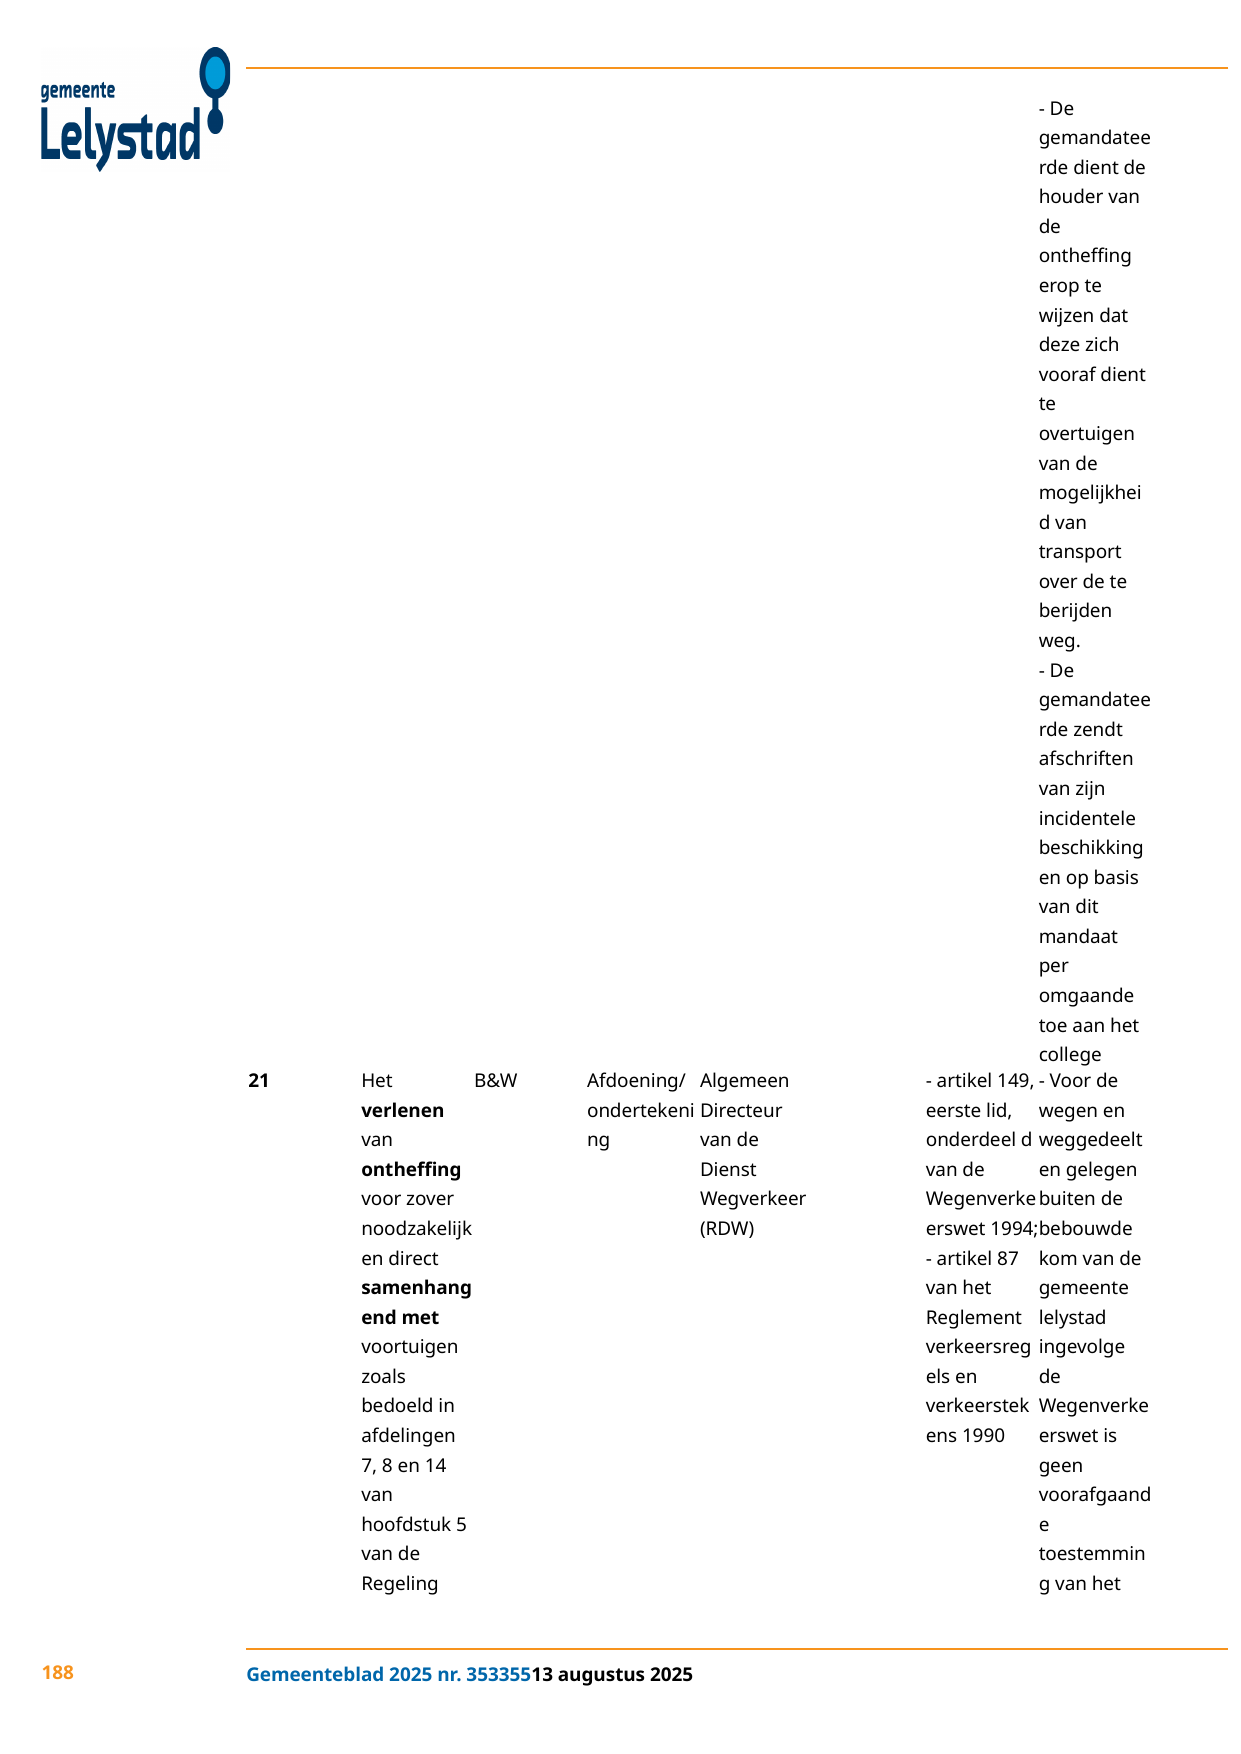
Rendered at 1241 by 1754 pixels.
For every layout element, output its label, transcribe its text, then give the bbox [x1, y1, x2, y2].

table_cell B&W [474, 1067, 587, 1596]
table_cell - artikel 149, eerste lid, onderdeel d van de Wegenverkeerswet 1994; - artikel 87 van het Reglement verkeersregels en verkeerstekens 1990 [926, 1067, 1038, 1596]
table_cell [926, 95, 1038, 1067]
table_cell Het verlenen van ontheffing voor zover noodzakelijk en direct samenhangend met voortuigen zoals bedoeld in afdelingen 7, 8 en 14 van hoofdstuk 5 van de Regeling [361, 1067, 474, 1596]
table_cell [587, 95, 700, 1067]
table_cell Afdoening/ondertekening [587, 1067, 700, 1596]
table_cell [361, 95, 474, 1067]
table_cell [700, 95, 813, 1067]
table_cell - De gemandateerde dient de houder van de ontheffing erop te wijzen dat deze zich vooraf dient te overtuigen van de mogelijkheid van transport over de te berijden weg. - De gemandateerde zendt afschriften van zijn incidentele beschikkingen op basis van dit mandaat per omgaande toe aan het college [1039, 95, 1152, 1067]
table_cell [813, 1067, 926, 1596]
table_cell [813, 95, 926, 1067]
picture [41, 47, 231, 172]
table_cell [474, 95, 587, 1067]
table_cell Algemeen Directeur van de Dienst Wegverkeer (RDW) [700, 1067, 813, 1596]
table_cell - Voor de wegen en weggedeelten gelegen buiten de bebouwde kom van de gemeente lelystad ingevolge de Wegenverkeerswet is geen voorafgaande toestemming van het [1039, 1067, 1152, 1596]
table_cell 21 [248, 1067, 361, 1596]
table_cell [248, 95, 361, 1067]
